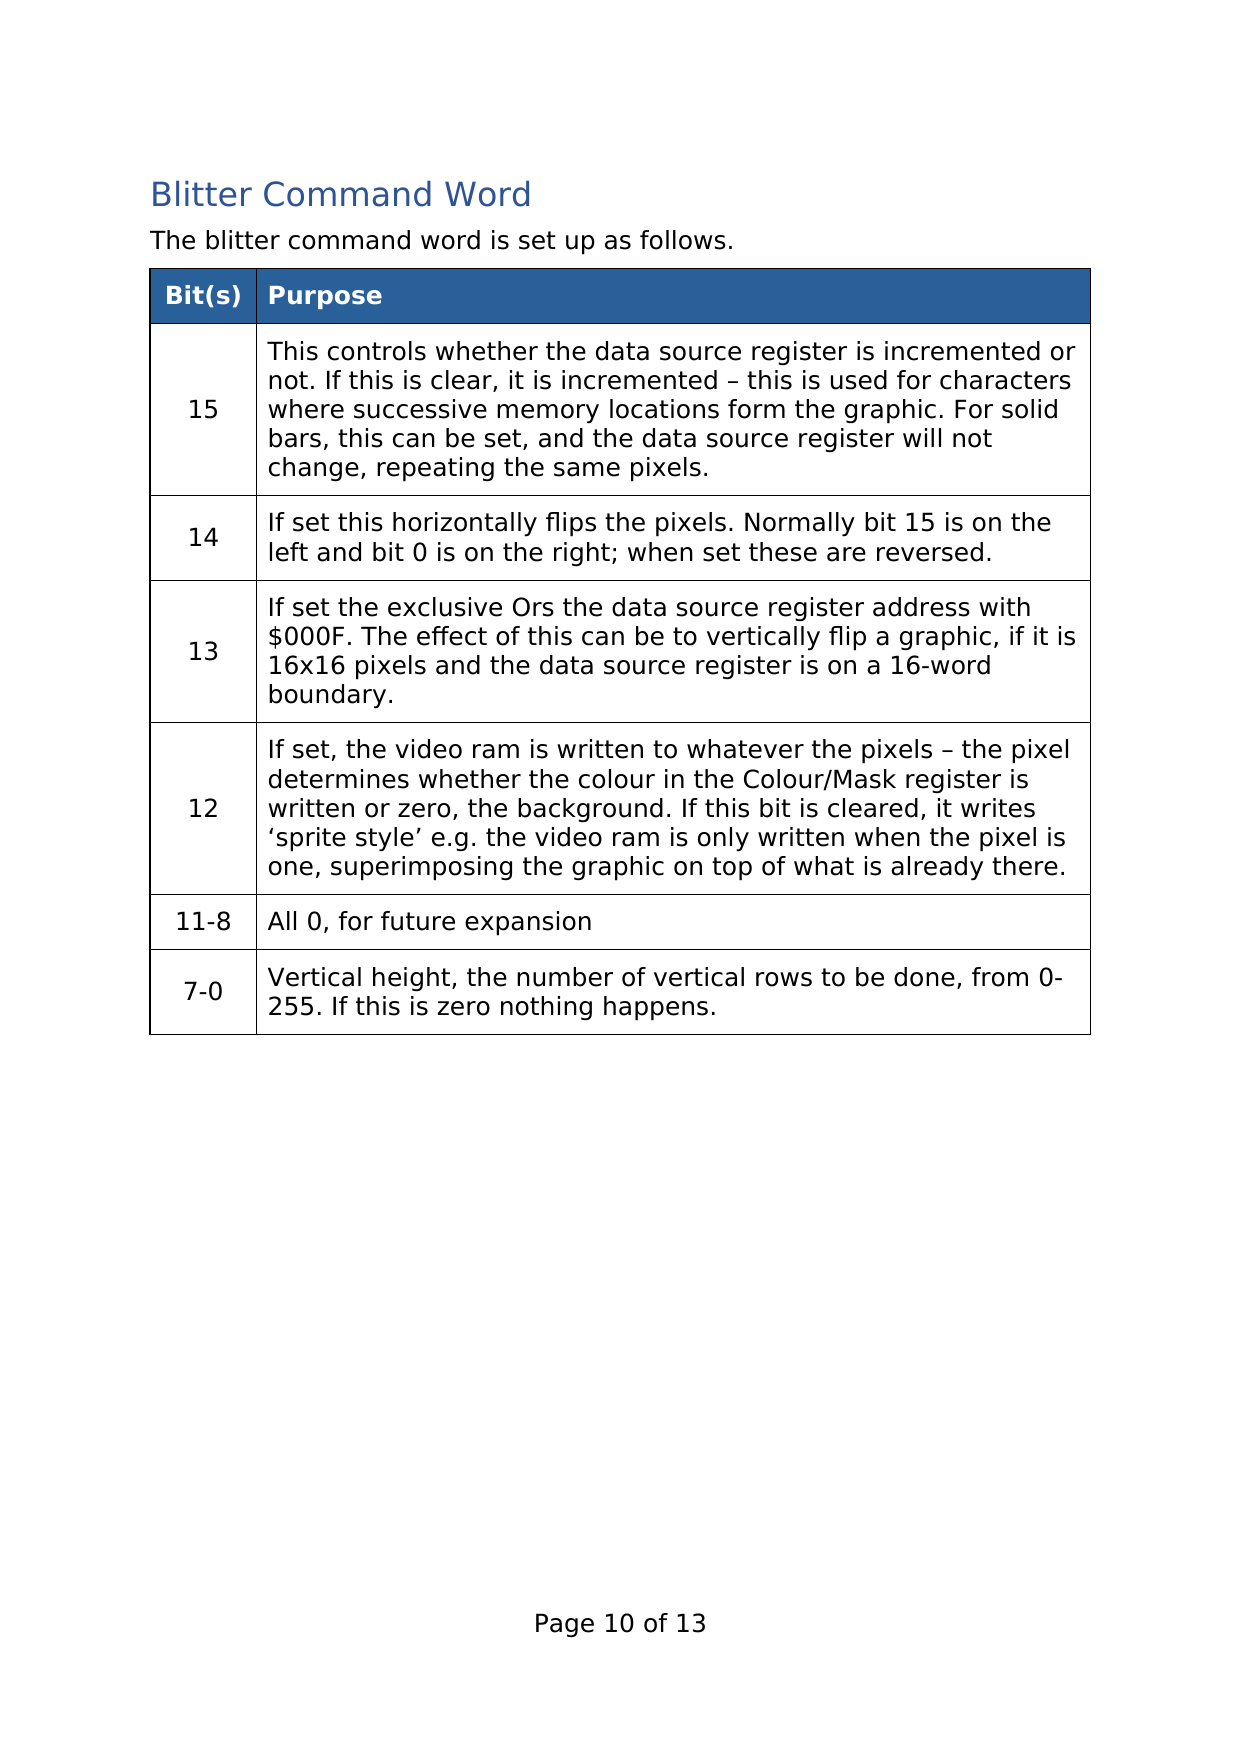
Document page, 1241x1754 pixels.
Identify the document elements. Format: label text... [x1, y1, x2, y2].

table_cell 7-0 [151, 950, 256, 1034]
subtitle Blitter Command Word [150, 175, 1090, 214]
table_cell Vertical height, the number of vertical rows to be done, from 0-255. If this is zero nothing happens. [257, 950, 1090, 1034]
table_cell 11-8 [151, 895, 256, 949]
table_cell If set this horizontally flips the pixels. Normally bit 15 is on the left and bit 0 is on the right; when set these are reversed. [257, 496, 1090, 579]
table_cell 13 [151, 581, 256, 722]
table_cell If set, the video ram is written to whatever the pixels – the pixel determines whether the colour in the Colour/Mask register is written or zero, the background. If this bit is cleared, it writes ‘sprite style’ e.g. the video ram is only written when the pixel is one, superimposing the graphic on top of what is already there. [257, 723, 1090, 894]
table_cell 15 [151, 324, 256, 495]
table_cell 12 [151, 723, 256, 894]
table_cell 14 [151, 496, 256, 579]
table_cell If set the exclusive Ors the data source register address with $000F. The effect of this can be to vertically flip a graphic, if it is 16x16 pixels and the data source register is on a 16-word boundary. [257, 581, 1090, 722]
text The blitter command word is set up as follows. [150, 226, 1090, 256]
table_cell This controls whether the data source register is incremented or not. If this is clear, it is incremented – this is used for characters where successive memory locations form the graphic. For solid bars, this can be set, and the data source register will not change, repeating the same pixels. [257, 324, 1090, 495]
table_header Purpose [257, 269, 1090, 323]
table_cell All 0, for future expansion [257, 895, 1090, 949]
table_header Bit(s) [151, 269, 256, 323]
